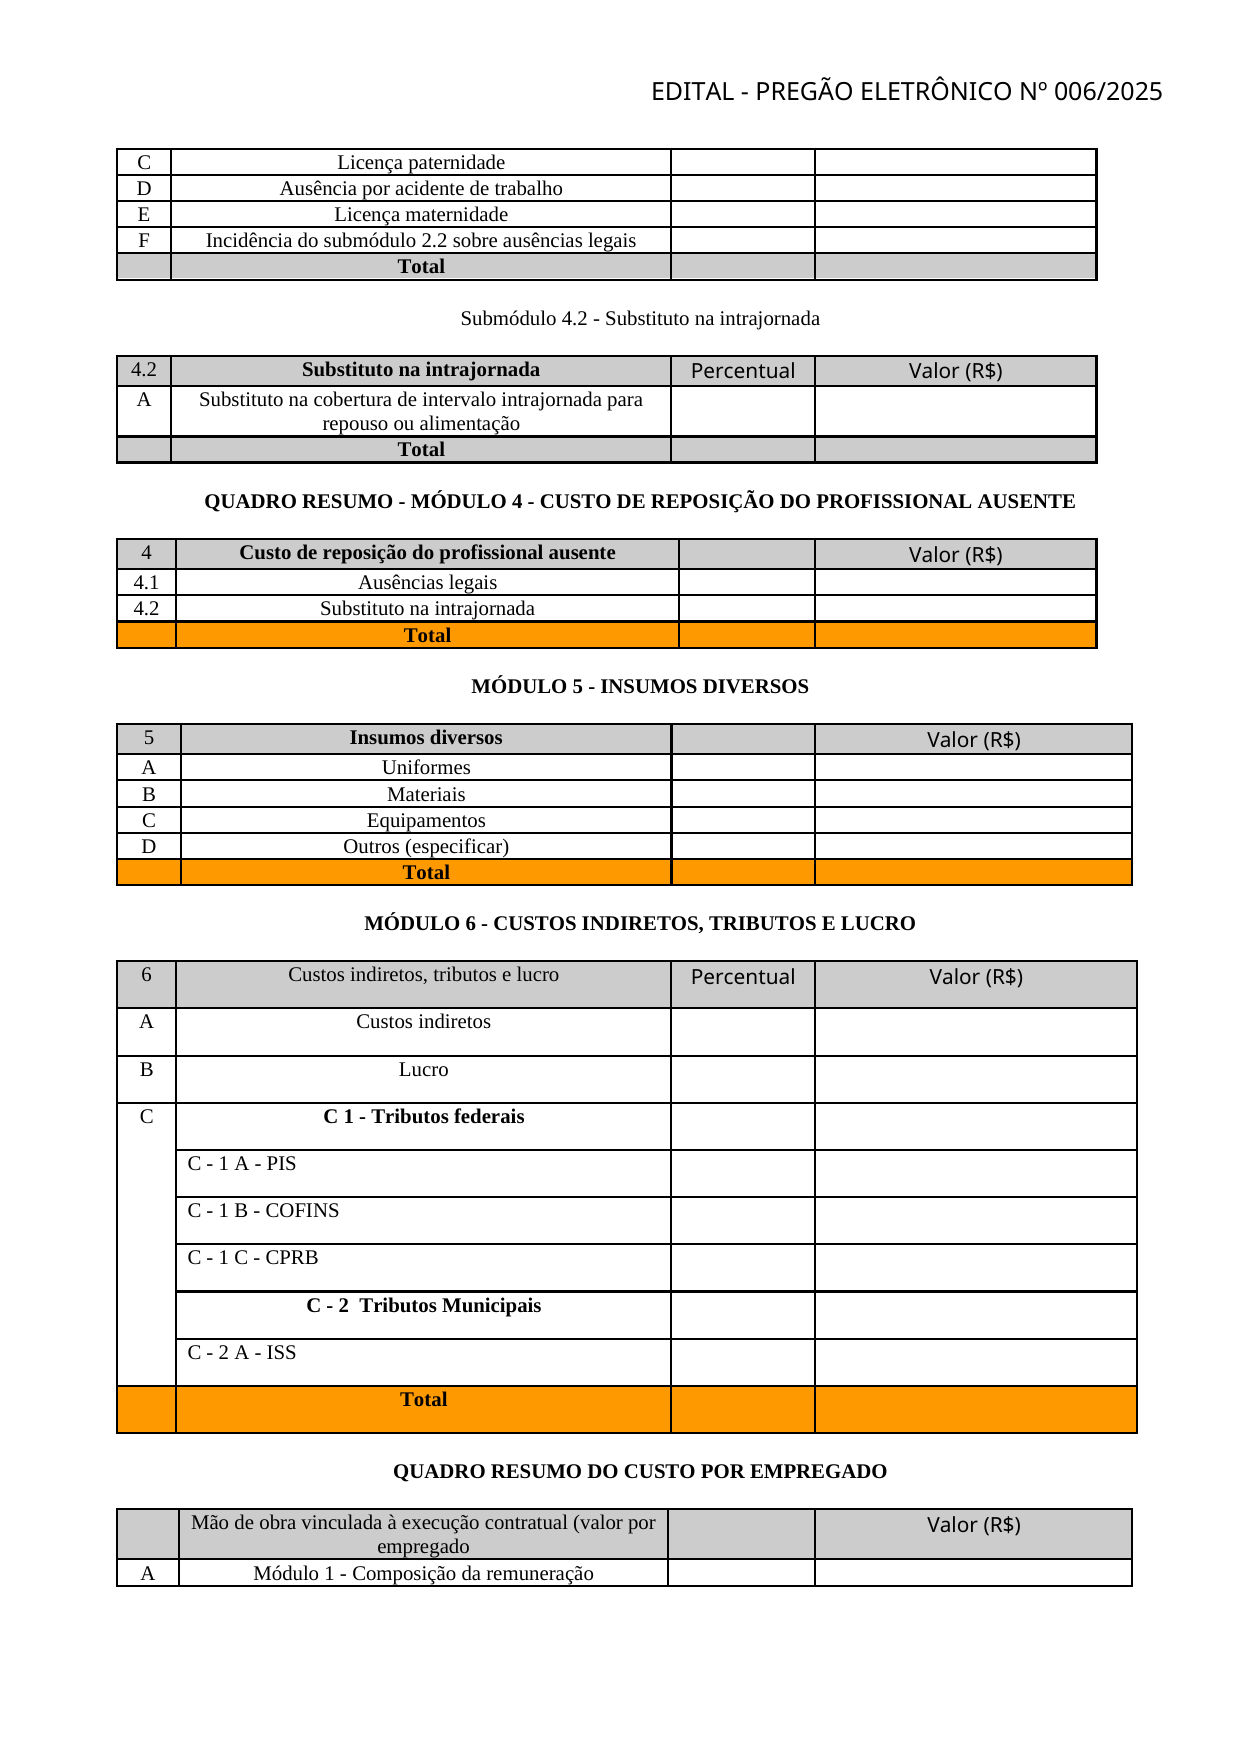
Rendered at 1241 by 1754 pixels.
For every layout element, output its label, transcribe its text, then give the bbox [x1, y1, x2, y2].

text MÓDULO 6 - CUSTOS INDIRETOS, TRIBUTOS E LUCRO [117, 911, 1164, 935]
text Submódulo 4.2 - Substituto na intrajornada [117, 306, 1164, 329]
table_cell C 1 - Tributos federais [177, 1104, 670, 1149]
table_cell Licença paternidade [172, 150, 670, 174]
table_cell [669, 1560, 814, 1584]
table_cell D [118, 176, 170, 200]
table_cell [680, 596, 814, 620]
table_cell B [118, 1057, 175, 1102]
table_header [673, 725, 814, 753]
table_cell [816, 1560, 1131, 1584]
table_cell [816, 176, 1095, 200]
table_cell [673, 755, 814, 779]
table_cell [816, 834, 1131, 858]
table_cell [816, 808, 1131, 832]
table_cell Licença maternidade [172, 202, 670, 226]
table_cell [672, 1009, 814, 1054]
table_cell [816, 1245, 1136, 1290]
table_cell [672, 438, 814, 461]
table_header Valor (R$) [816, 725, 1131, 753]
table_header Percentual [672, 357, 814, 385]
table_cell [672, 1104, 814, 1149]
table_cell [672, 176, 814, 200]
table_cell [118, 438, 170, 461]
table_cell [816, 1104, 1136, 1149]
table_cell A [118, 1560, 178, 1584]
table_header Insumos diversos [182, 725, 670, 753]
table_cell [816, 1057, 1136, 1102]
table_header Mão de obra vinculada à execução contratual (valor por empregado [180, 1510, 667, 1558]
table_header Custos indiretos, tributos e lucro [177, 962, 670, 1007]
table_cell [680, 570, 814, 594]
table_cell [816, 781, 1131, 806]
table_cell [816, 387, 1095, 435]
table_cell Total [177, 623, 678, 647]
table_header 6 [118, 962, 175, 1007]
table_cell C [118, 1104, 175, 1385]
table_cell [672, 1293, 814, 1338]
table_cell [816, 570, 1095, 594]
table_cell [673, 808, 814, 832]
table_cell [118, 860, 180, 884]
table_cell [816, 1387, 1136, 1432]
table_cell Ausência por acidente de trabalho [172, 176, 670, 200]
table_cell [673, 834, 814, 858]
table_header 4.2 [118, 357, 170, 385]
table_cell C - 2 Tributos Municipais [177, 1293, 670, 1338]
table_cell C - 1 C - CPRB [177, 1245, 670, 1290]
table_cell [816, 623, 1095, 647]
table_cell [672, 387, 814, 435]
table_header 5 [118, 725, 180, 753]
table_cell 4.1 [118, 570, 175, 594]
table_header Percentual [672, 962, 814, 1007]
table_cell D [118, 834, 180, 858]
table_cell Lucro [177, 1057, 670, 1102]
table_header Valor (R$) [816, 540, 1095, 568]
table_header Valor (R$) [816, 357, 1095, 385]
table_cell C [118, 150, 170, 174]
table_header [118, 1510, 178, 1558]
table_cell [118, 254, 170, 278]
table_cell [672, 150, 814, 174]
table_header [669, 1510, 814, 1558]
table_header Valor (R$) [816, 962, 1136, 1007]
table_header 4 [118, 540, 175, 568]
table_cell Total [177, 1387, 670, 1432]
table_cell Ausências legais [177, 570, 678, 594]
table_header [680, 540, 814, 568]
table_cell Substituto na intrajornada [177, 596, 678, 620]
table_cell [680, 623, 814, 647]
table_header Custo de reposição do profissional ausente [177, 540, 678, 568]
table_header Valor (R$) [816, 1510, 1131, 1558]
table_cell Incidência do submódulo 2.2 sobre ausências legais [172, 228, 670, 252]
text QUADRO RESUMO DO CUSTO POR EMPREGADO [117, 1459, 1164, 1483]
table_cell [816, 202, 1095, 226]
table_cell [816, 438, 1095, 461]
table_cell Módulo 1 - Composição da remuneração [180, 1560, 667, 1584]
table_cell [672, 1198, 814, 1243]
table_cell [672, 202, 814, 226]
table_cell F [118, 228, 170, 252]
table_cell [816, 150, 1095, 174]
table_cell C - 1 B - COFINS [177, 1198, 670, 1243]
table_cell [816, 1340, 1136, 1385]
table_cell [816, 1293, 1136, 1338]
table_cell [816, 228, 1095, 252]
table_cell [118, 1387, 175, 1432]
table_cell Custos indiretos [177, 1009, 670, 1054]
table_cell 4.2 [118, 596, 175, 620]
table_cell [672, 1387, 814, 1432]
table_cell [673, 860, 814, 884]
table_cell E [118, 202, 170, 226]
text MÓDULO 5 - INSUMOS DIVERSOS [117, 674, 1164, 698]
table_cell Substituto na cobertura de intervalo intrajornada para repouso ou alimentação [172, 387, 670, 435]
table_cell [672, 254, 814, 278]
table_cell [816, 860, 1131, 884]
table_cell [672, 1340, 814, 1385]
table_cell [816, 1151, 1136, 1196]
table_cell A [118, 387, 170, 435]
table_cell [816, 596, 1095, 620]
table_cell A [118, 755, 180, 779]
table_cell [816, 755, 1131, 779]
table_cell C - 1 A - PIS [177, 1151, 670, 1196]
table_cell [672, 228, 814, 252]
table_cell Uniformes [182, 755, 670, 779]
table_cell Outros (especificar) [182, 834, 670, 858]
table_cell Materiais [182, 781, 670, 806]
table_cell [118, 623, 175, 647]
table_cell C [118, 808, 180, 832]
table_cell C - 2 A - ISS [177, 1340, 670, 1385]
table_cell [672, 1057, 814, 1102]
table_cell Equipamentos [182, 808, 670, 832]
table_cell [672, 1245, 814, 1290]
table_cell [672, 1151, 814, 1196]
table_cell [816, 254, 1095, 278]
table_cell [673, 781, 814, 806]
table_cell Total [172, 254, 670, 278]
table_cell B [118, 781, 180, 806]
table_cell Total [172, 438, 670, 461]
table_header Substituto na intrajornada [172, 357, 670, 385]
text QUADRO RESUMO - MÓDULO 4 - CUSTO DE REPOSIÇÃO DO PROFISSIONAL AUSENTE [117, 488, 1164, 513]
table_cell Total [182, 860, 670, 884]
table_cell [816, 1009, 1136, 1054]
table_cell A [118, 1009, 175, 1054]
table_cell [816, 1198, 1136, 1243]
